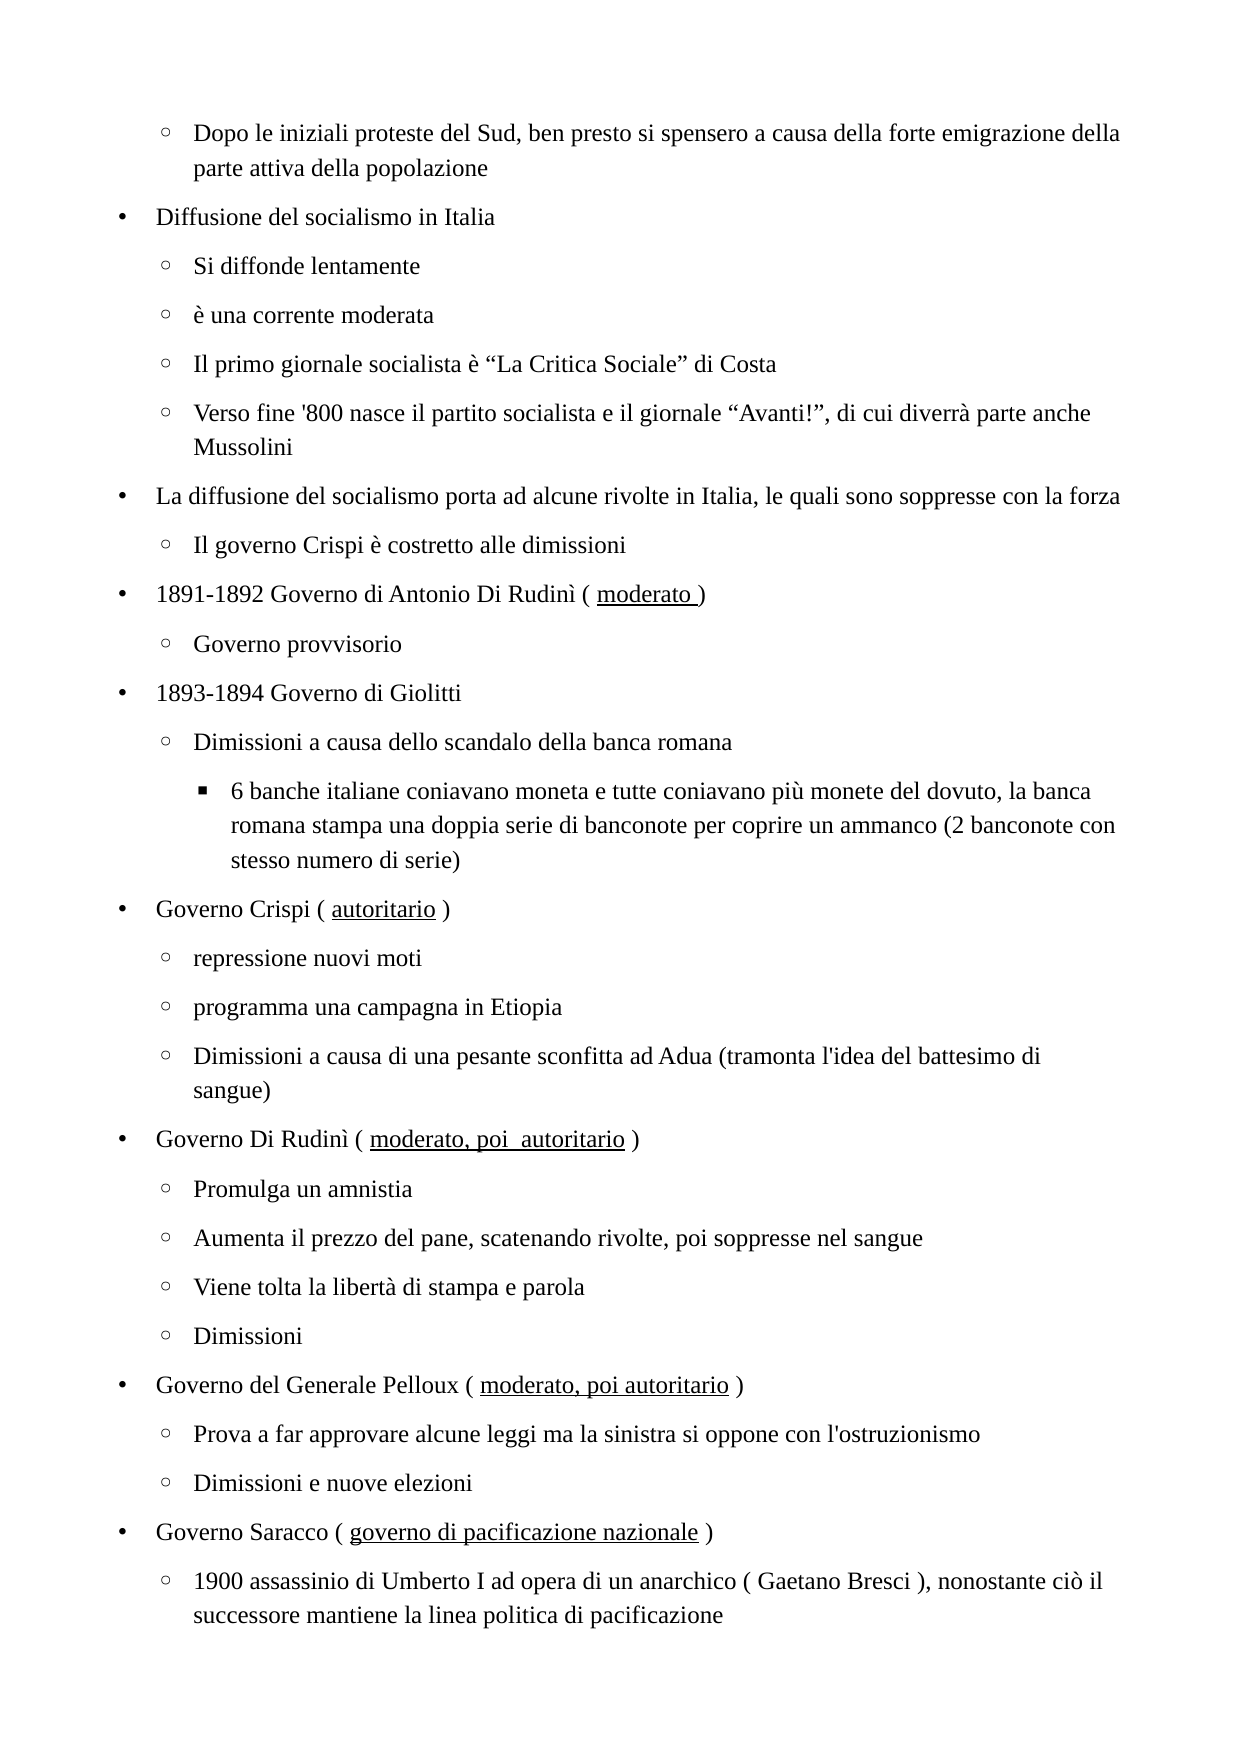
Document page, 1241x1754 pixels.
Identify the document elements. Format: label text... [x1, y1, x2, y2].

list 6 banche italiane coniavano moneta e tutte coniavano più monete del dovuto, la banca romana stampa una doppia serie di banconote per coprire un ammanco (2 banconote con stesso numero di serie) [193, 776, 1122, 873]
list 1893-1894 Governo di Giolitti [118, 678, 1122, 706]
list repressione nuovi moti [156, 943, 1122, 972]
list Promulga un amnistia [156, 1174, 1122, 1202]
list Prova a far approvare alcune leggi ma la sinistra si oppone con l'ostruzionismo [156, 1419, 1122, 1448]
list programma una campagna in Etiopia [156, 992, 1122, 1021]
list Governo Crispi ( autoritario ) [118, 894, 1122, 923]
list Governo Di Rudinì ( moderato, poi autoritario ) [118, 1124, 1122, 1153]
list Governo Saracco ( governo di pacificazione nazionale ) [118, 1517, 1122, 1546]
list Si diffonde lentamente [156, 251, 1122, 279]
list La diffusione del socialismo porta ad alcune rivolte in Italia, le quali sono soppresse con la forza [118, 481, 1122, 510]
list 1900 assassinio di Umberto I ad opera di un anarchico ( Gaetano Bresci ), nonostante ciò il successore mantiene la linea politica di pacificazione [156, 1566, 1122, 1629]
list Dimissioni e nuove elezioni [156, 1468, 1122, 1497]
list Dimissioni a causa dello scandalo della banca romana [156, 727, 1122, 756]
list Aumenta il prezzo del pane, scatenando rivolte, poi soppresse nel sangue [156, 1223, 1122, 1251]
list Verso fine '800 nasce il partito socialista e il giornale “Avanti!”, di cui diverrà parte anche Mussolini [156, 398, 1122, 461]
list Dimissioni [156, 1321, 1122, 1349]
list Viene tolta la libertà di stampa e parola [156, 1272, 1122, 1301]
list Governo del Generale Pelloux ( moderato, poi autoritario ) [118, 1370, 1122, 1399]
list Governo provvisorio [156, 629, 1122, 657]
list Il primo giornale socialista è “La Critica Sociale” di Costa [156, 349, 1122, 378]
list è una corrente moderata [156, 300, 1122, 328]
list Dopo le iniziali proteste del Sud, ben presto si spensero a causa della forte emigrazione della parte attiva della popolazione [156, 118, 1122, 181]
list Il governo Crispi è costretto alle dimissioni [156, 531, 1122, 559]
list Diffusione del socialismo in Italia [118, 202, 1122, 230]
list Dimissioni a causa di una pesante sconfitta ad Adua (tramonta l'idea del battesimo di sangue) [156, 1041, 1122, 1104]
list 1891-1892 Governo di Antonio Di Rudinì ( moderato ) [118, 579, 1122, 608]
